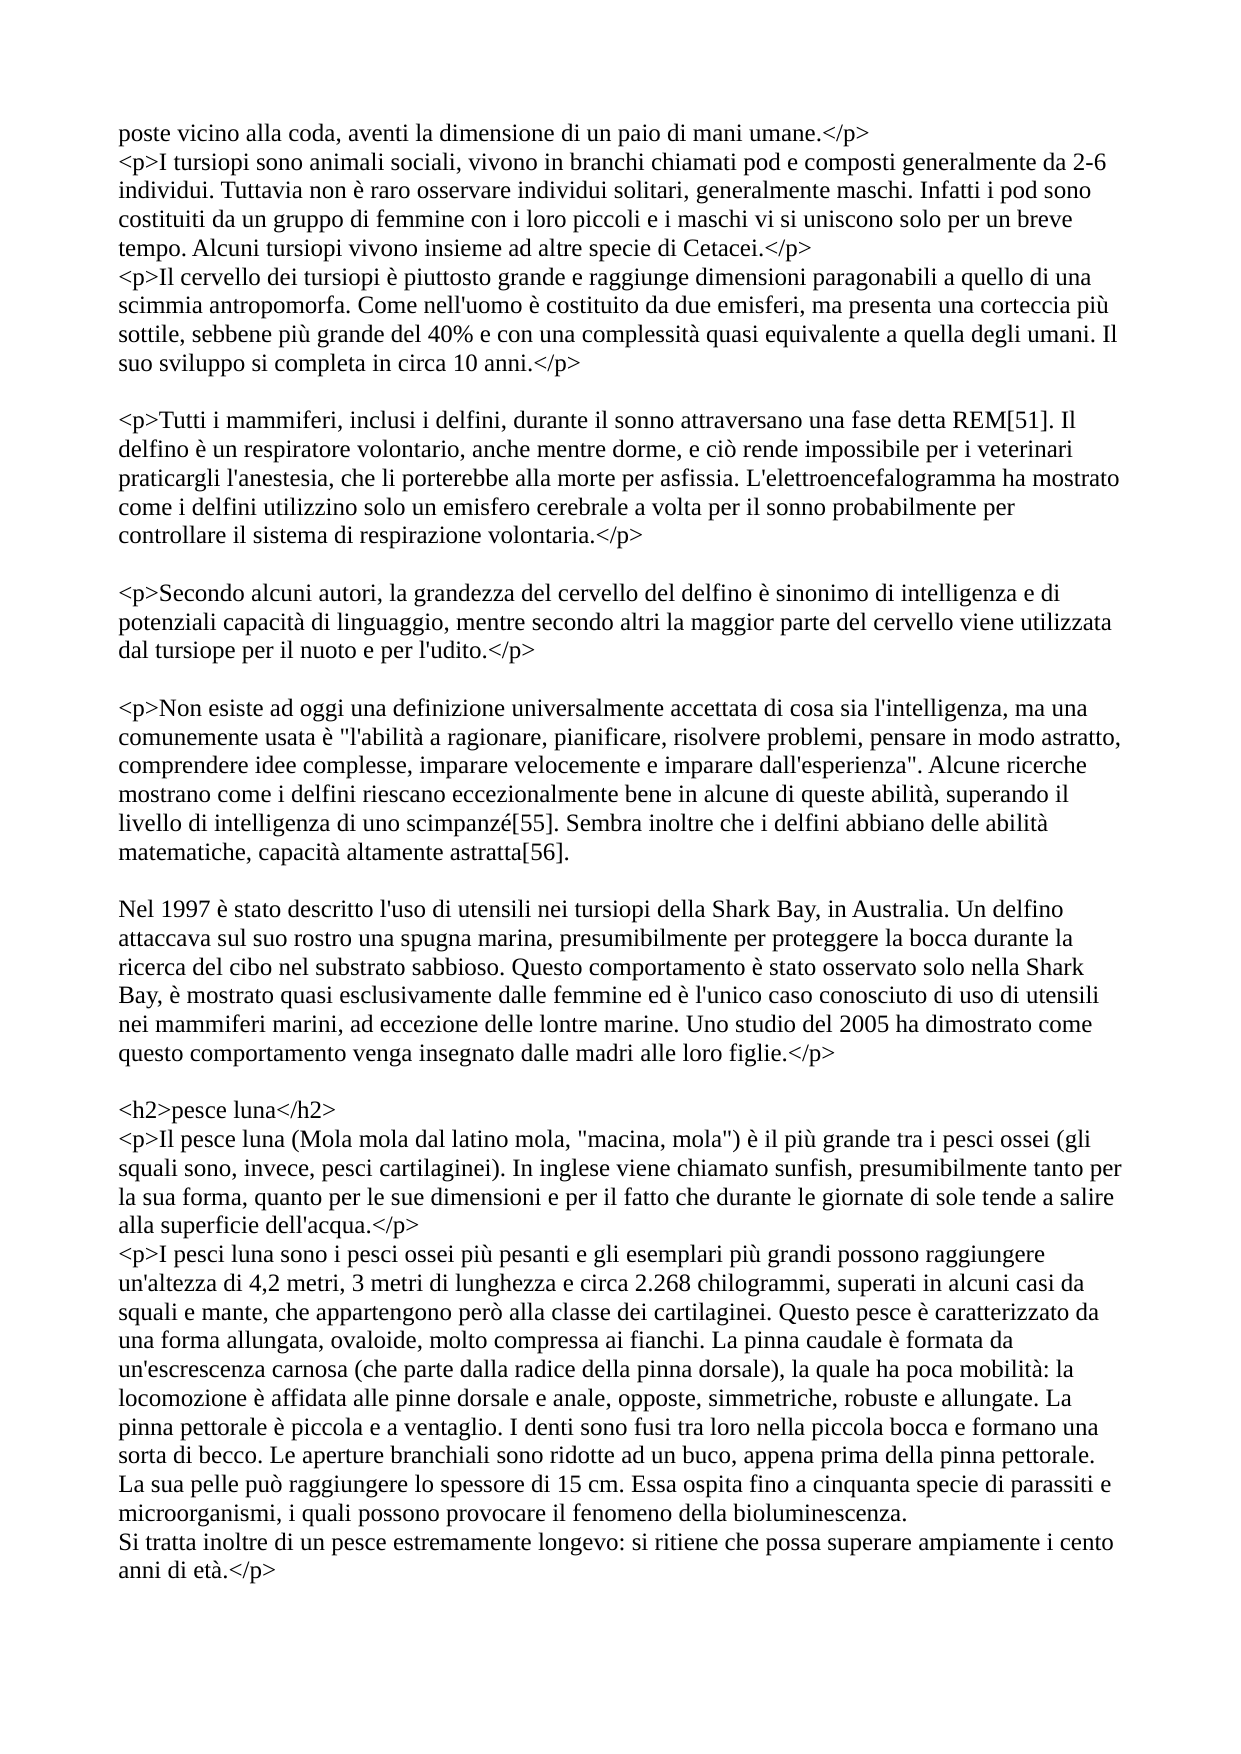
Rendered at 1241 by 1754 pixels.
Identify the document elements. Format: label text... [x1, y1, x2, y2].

text <p>Il cervello dei tursiopi è piuttosto grande e raggiunge dimensioni paragonabili a quello di una scimmia antropomorfa. Come nell'uomo è costituito da due emisferi, ma presenta una corteccia più sottile, sebbene più grande del 40% e con una complessità quasi equivalente a quella degli umani. Il suo sviluppo si completa in circa 10 anni.</p> [118, 262, 1122, 377]
text <p>Secondo alcuni autori, la grandezza del cervello del delfino è sinonimo di intelligenza e di potenziali capacità di linguaggio, mentre secondo altri la maggior parte del cervello viene utilizzata dal tursiope per il nuoto e per l'udito.</p> [118, 578, 1122, 664]
text <p>Il pesce luna (Mola mola dal latino mola, "macina, mola") è il più grande tra i pesci ossei (gli squali sono, invece, pesci cartilaginei). In inglese viene chiamato sunfish, presumibilmente tanto per la sua forma, quanto per le sue dimensioni e per il fatto che durante le giornate di sole tende a salire alla superficie dell'acqua.</p> [118, 1124, 1122, 1239]
text <p>I tursiopi sono animali sociali, vivono in branchi chiamati pod e composti generalmente da 2-6 individui. Tuttavia non è raro osservare individui solitari, generalmente maschi. Infatti i pod sono costituiti da un gruppo di femmine con i loro piccoli e i maschi vi si uniscono solo per un breve tempo. Alcuni tursiopi vivono insieme ad altre specie di Cetacei.</p> [118, 147, 1122, 262]
text <p>I pesci luna sono i pesci ossei più pesanti e gli esemplari più grandi possono raggiungere un'altezza di 4,2 metri, 3 metri di lunghezza e circa 2.268 chilogrammi, superati in alcuni casi da squali e mante, che appartengono però alla classe dei cartilaginei. Questo pesce è caratterizzato da una forma allungata, ovaloide, molto compressa ai fianchi. La pinna caudale è formata da un'escrescenza carnosa (che parte dalla radice della pinna dorsale), la quale ha poca mobilità: la locomozione è affidata alle pinne dorsale e anale, opposte, simmetriche, robuste e allungate. La pinna pettorale è piccola e a ventaglio. I denti sono fusi tra loro nella piccola bocca e formano una sorta di becco. Le aperture branchiali sono ridotte ad un buco, appena prima della pinna pettorale. [118, 1239, 1122, 1469]
text <h2>pesce luna</h2> [118, 1096, 1122, 1124]
text <p>Non esiste ad oggi una definizione universalmente accettata di cosa sia l'intelligenza, ma una comunemente usata è "l'abilità a ragionare, pianificare, risolvere problemi, pensare in modo astratto, comprendere idee complesse, imparare velocemente e imparare dall'esperienza". Alcune ricerche mostrano come i delfini riescano eccezionalmente bene in alcune di queste abilità, superando il livello di intelligenza di uno scimpanzé[55]. Sembra inoltre che i delfini abbiano delle abilità matematiche, capacità altamente astratta[56]. [118, 693, 1122, 866]
text poste vicino alla coda, aventi la dimensione di un paio di mani umane.</p> [118, 118, 1122, 147]
text La sua pelle può raggiungere lo spessore di 15 cm. Essa ospita fino a cinquanta specie di parassiti e microorganismi, i quali possono provocare il fenomeno della bioluminescenza. [118, 1469, 1122, 1527]
text Nel 1997 è stato descritto l'uso di utensili nei tursiopi della Shark Bay, in Australia. Un delfino attaccava sul suo rostro una spugna marina, presumibilmente per proteggere la bocca durante la ricerca del cibo nel substrato sabbioso. Questo comportamento è stato osservato solo nella Shark Bay, è mostrato quasi esclusivamente dalle femmine ed è l'unico caso conosciuto di uso di utensili nei mammiferi marini, ad eccezione delle lontre marine. Uno studio del 2005 ha dimostrato come questo comportamento venga insegnato dalle madri alle loro figlie.</p> [118, 894, 1122, 1067]
text <p>Tutti i mammiferi, inclusi i delfini, durante il sonno attraversano una fase detta REM[51]. Il delfino è un respiratore volontario, anche mentre dorme, e ciò rende impossibile per i veterinari praticargli l'anestesia, che li porterebbe alla morte per asfissia. L'elettroencefalogramma ha mostrato come i delfini utilizzino solo un emisfero cerebrale a volta per il sonno probabilmente per controllare il sistema di respirazione volontaria.</p> [118, 406, 1122, 549]
text Si tratta inoltre di un pesce estremamente longevo: si ritiene che possa superare ampiamente i cento anni di età.</p> [118, 1527, 1122, 1584]
